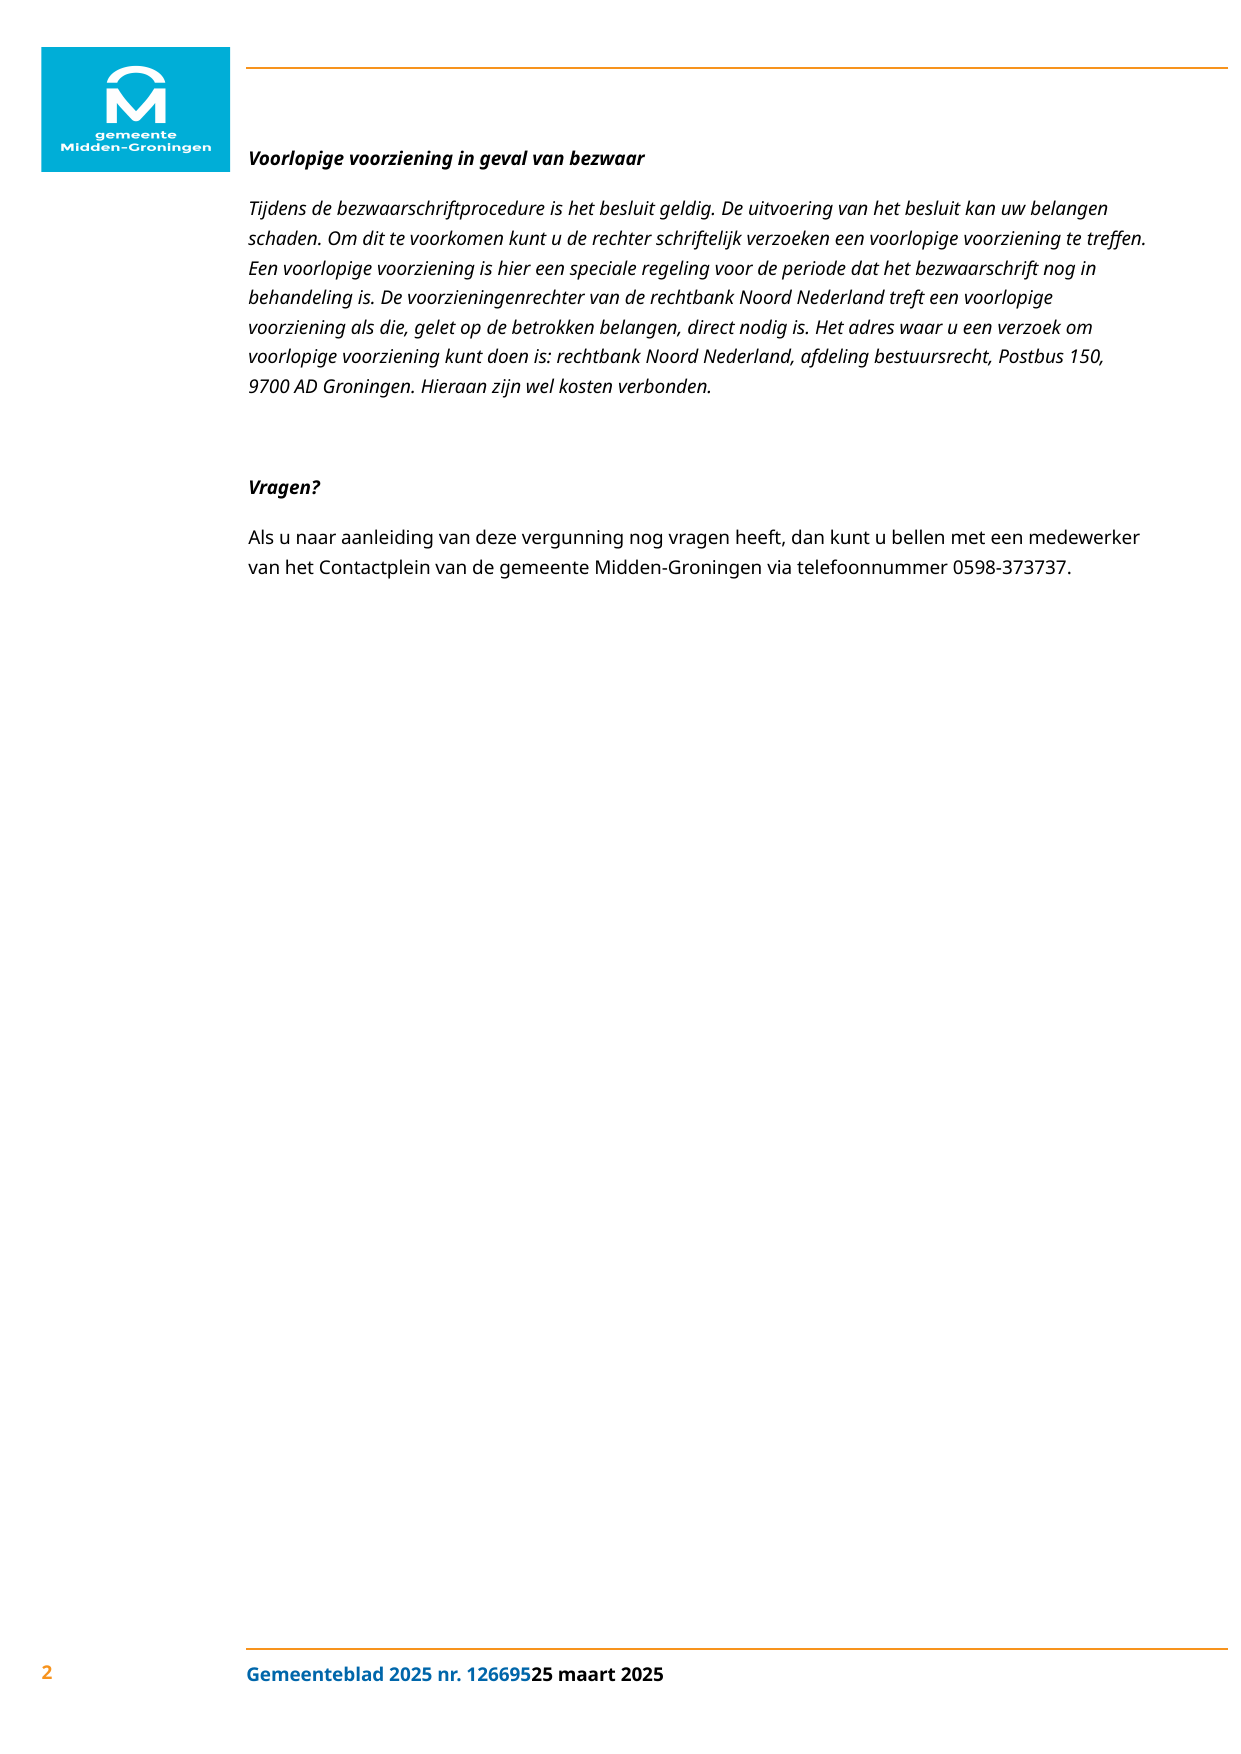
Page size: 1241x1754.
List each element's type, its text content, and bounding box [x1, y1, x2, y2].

picture [184, 146, 190, 153]
picture [107, 89, 165, 122]
text Als u naar aanleiding van deze vergunning nog vragen heeft, dan kunt u bellen met een medewerker van het Contactplein van de gemeente Midden-Groningen via telefoonnummer 0598-373737. [248, 524, 1152, 580]
text Voorlopige voorziening in geval van bezwaar [248, 145, 1152, 171]
text Tijdens de bezwaarschriftprocedure is het besluit geldig. De uitvoering van het besluit kan uw belangen schaden. Om dit te voorkomen kunt u de rechter schriftelijk verzoeken een voorlopige voorziening te treffen. Een voorlopige voorziening is hier een speciale regeling voor de periode dat het bezwaarschrift nog in behandeling is. De voorzieningenrechter van de rechtbank Noord Nederland treft een voorlopige voorziening als die, gelet op de betrokken belangen, direct nodig is. Het adres waar u een verzoek om voorlopige voorziening kunt doen is: rechtbank Noord Nederland, afdeling bestuursrecht, Postbus 150, 9700 AD Groningen. Hieraan zijn wel kosten verbonden. [248, 196, 1152, 399]
text Vragen? [248, 474, 1152, 500]
picture [108, 66, 164, 82]
